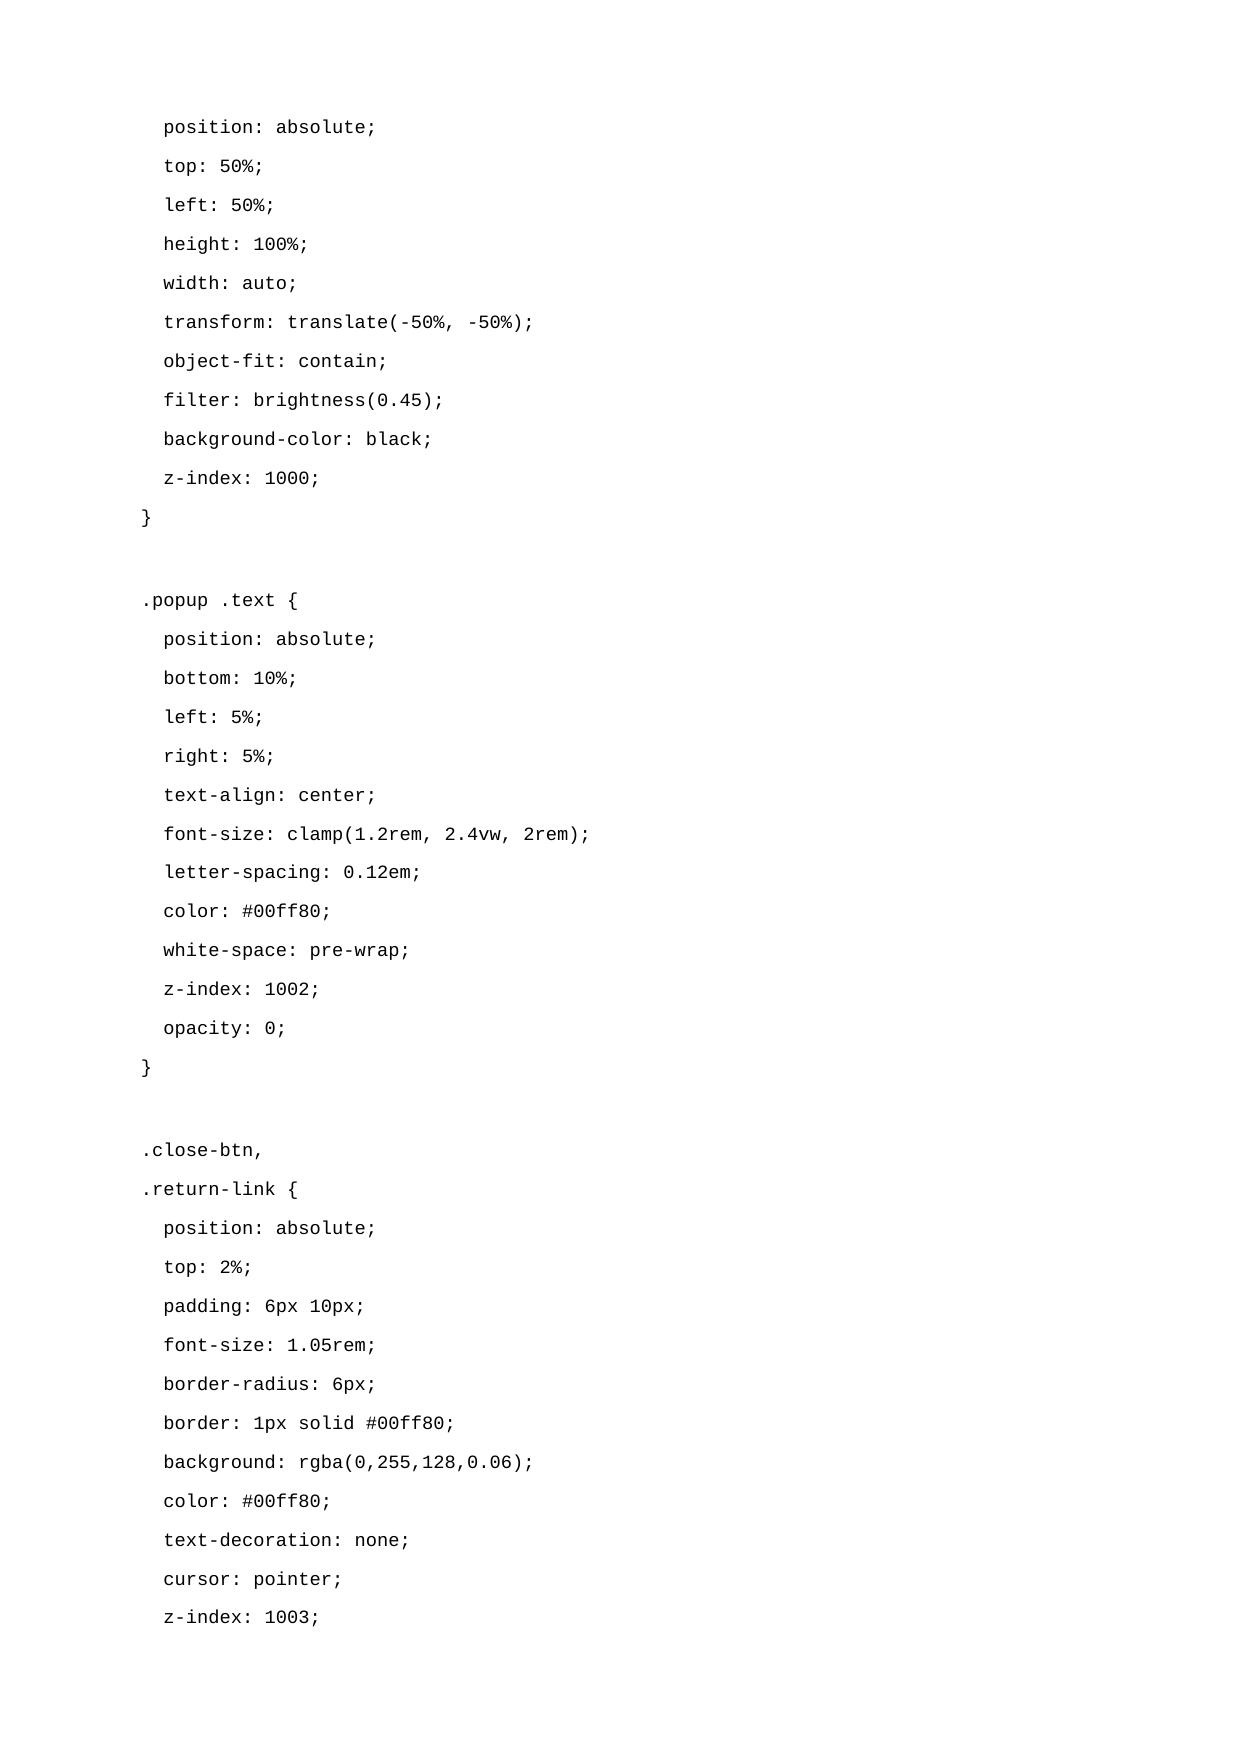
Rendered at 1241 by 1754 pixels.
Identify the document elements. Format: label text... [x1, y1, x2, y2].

text border: 1px solid #00ff80; [118, 1413, 1122, 1435]
text z-index: 1000; [118, 469, 1122, 490]
text background: rgba(0,255,128,0.06); [118, 1452, 1122, 1474]
text border-radius: 6px; [118, 1374, 1122, 1396]
text opacity: 0; [118, 1019, 1122, 1040]
text position: absolute; [118, 118, 1122, 139]
text top: 50%; [118, 157, 1122, 178]
text text-decoration: none; [118, 1530, 1122, 1552]
text cursor: pointer; [118, 1569, 1122, 1591]
text .return-link { [118, 1180, 1122, 1201]
text } [118, 508, 1122, 529]
text color: #00ff80; [118, 1491, 1122, 1513]
text z-index: 1002; [118, 980, 1122, 1001]
text font-size: clamp(1.2rem, 2.4vw, 2rem); [118, 824, 1122, 846]
text height: 100%; [118, 235, 1122, 256]
text letter-spacing: 0.12em; [118, 863, 1122, 884]
text bottom: 10%; [118, 668, 1122, 690]
text left: 5%; [118, 707, 1122, 729]
text text-align: center; [118, 785, 1122, 807]
text padding: 6px 10px; [118, 1297, 1122, 1318]
text left: 50%; [118, 196, 1122, 217]
text position: absolute; [118, 629, 1122, 651]
text top: 2%; [118, 1258, 1122, 1279]
text color: #00ff80; [118, 902, 1122, 923]
text z-index: 1003; [118, 1608, 1122, 1629]
text white-space: pre-wrap; [118, 941, 1122, 962]
text font-size: 1.05rem; [118, 1336, 1122, 1357]
text background-color: black; [118, 430, 1122, 451]
text } [118, 1058, 1122, 1079]
text .close-btn, [118, 1141, 1122, 1162]
text filter: brightness(0.45); [118, 391, 1122, 412]
text right: 5%; [118, 746, 1122, 768]
text object-fit: contain; [118, 352, 1122, 373]
text .popup .text { [118, 591, 1122, 612]
text position: absolute; [118, 1219, 1122, 1240]
text transform: translate(-50%, -50%); [118, 313, 1122, 334]
text width: auto; [118, 274, 1122, 295]
